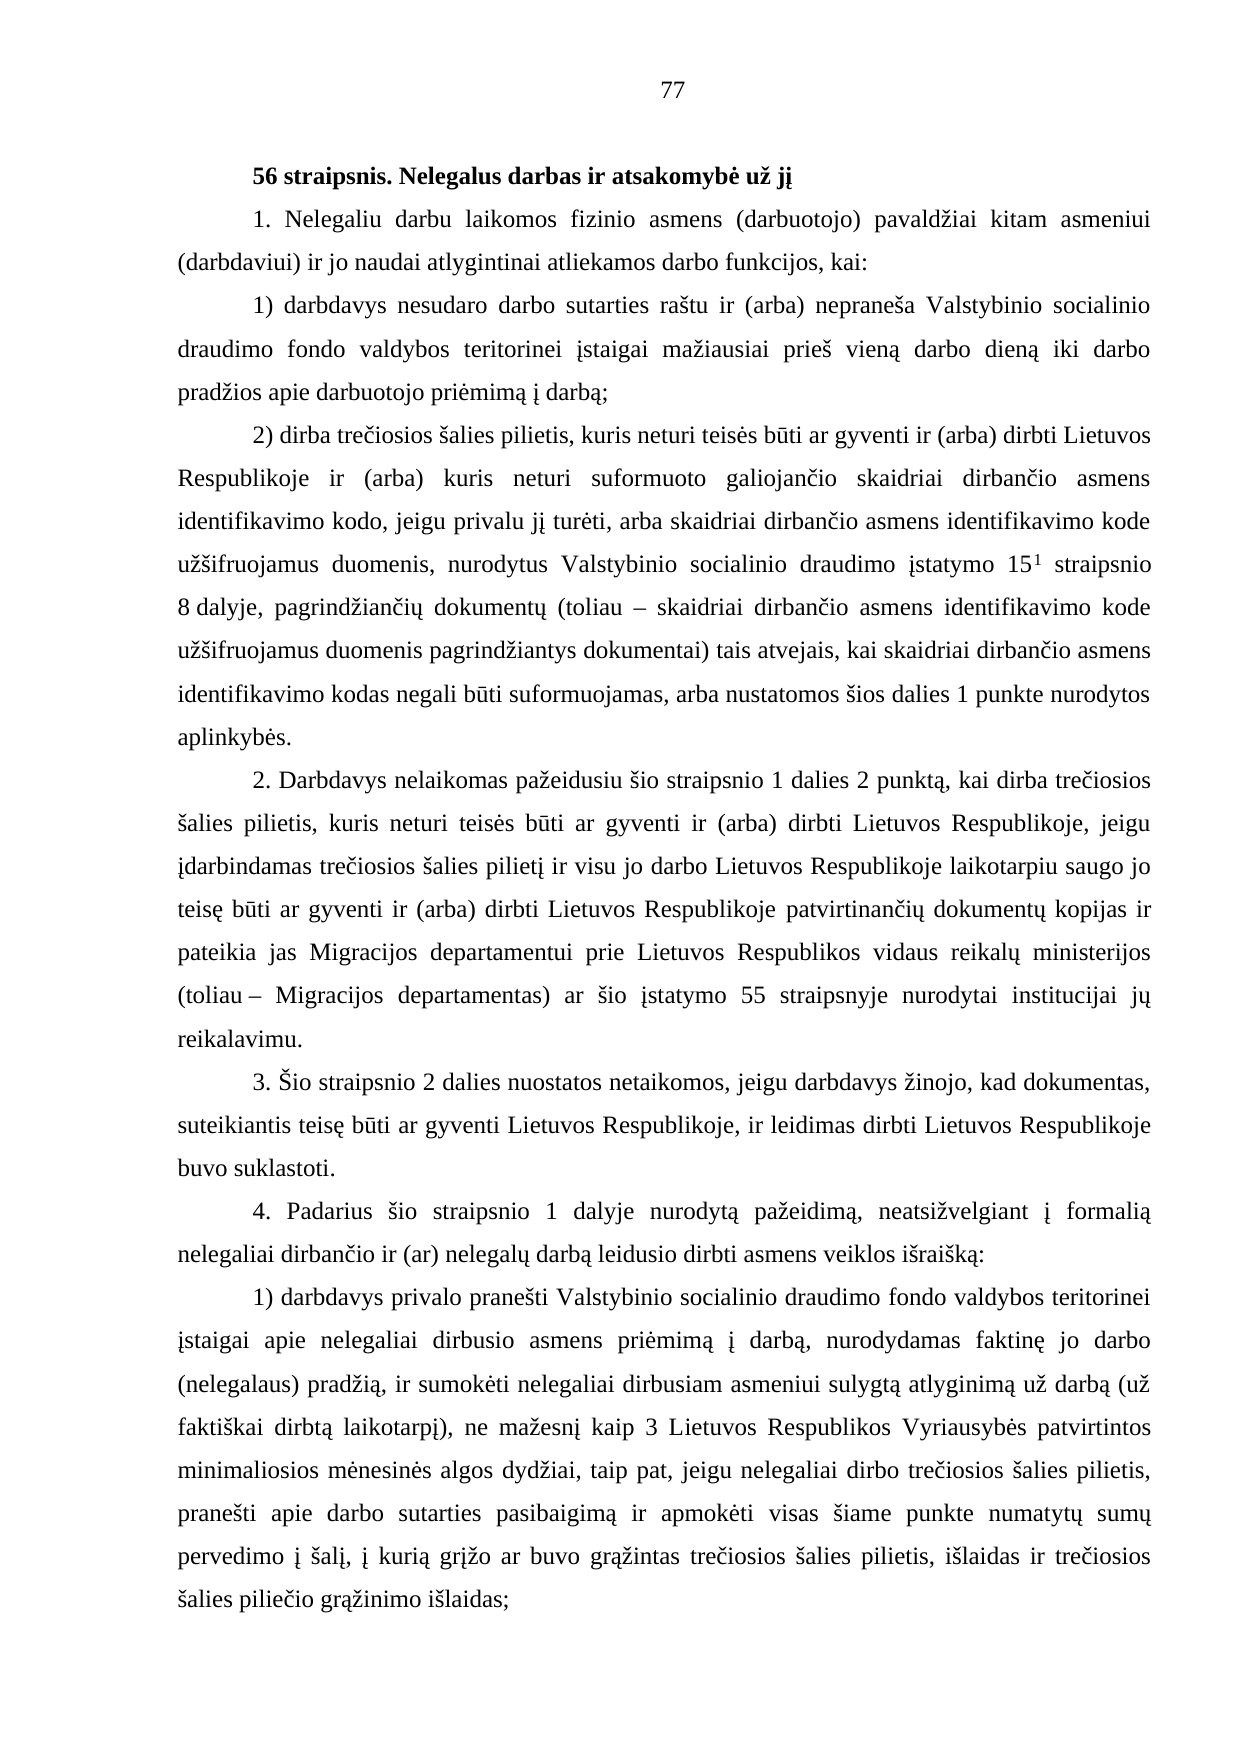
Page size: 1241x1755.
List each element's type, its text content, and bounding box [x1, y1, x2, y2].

text 1) darbdavys privalo pranešti Valstybinio socialinio draudimo fondo valdybos teritorinei įstaigai apie nelegaliai dirbusio asmens priėmimą į darbą, nurodydamas faktinę jo darbo (nelegalaus) pradžią, ir sumokėti nelegaliai dirbusiam asmeniui sulygtą atlyginimą už darbą (už faktiškai dirbtą laikotarpį), ne mažesnį kaip 3 Lietuvos Respublikos Vyriausybės patvirtintos minimaliosios mėnesinės algos dydžiai, taip pat, jeigu nelegaliai dirbo trečiosios šalies pilietis, pranešti apie darbo sutarties pasibaigimą ir apmokėti visas šiame punkte numatytų sumų pervedimo į šalį, į kurią grįžo ar buvo grąžintas trečiosios šalies pilietis, išlaidas ir trečiosios šalies piliečio grąžinimo išlaidas; [177, 1282, 1152, 1613]
text 2) dirba trečiosios šalies pilietis, kuris neturi teisės būti ar gyventi ir (arba) dirbti Lietuvos Respublikoje ir (arba) kuris neturi suformuoto galiojančio skaidriai dirbančio asmens identifikavimo kodo, jeigu privalu jį turėti, arba skaidriai dirbančio asmens identifikavimo kode užšifruojamus duomenis, nurodytus Valstybinio socialinio draudimo įstatymo 151 straipsnio 8 dalyje, pagrindžiančių dokumentų (toliau – skaidriai dirbančio asmens identifikavimo kode užšifruojamus duomenis pagrindžiantys dokumentai) tais atvejais, kai skaidriai dirbančio asmens identifikavimo kodas negali būti suformuojamas, arba nustatomos šios dalies 1 punkte nurodytos aplinkybės. [177, 420, 1152, 751]
text 1) darbdavys nesudaro darbo sutarties raštu ir (arba) nepraneša Valstybinio socialinio draudimo fondo valdybos teritorinei įstaigai mažiausiai prieš vieną darbo dieną iki darbo pradžios apie darbuotojo priėmimą į darbą; [177, 291, 1152, 406]
text 1. Nelegaliu darbu laikomos fizinio asmens (darbuotojo) pavaldžiai kitam asmeniui (darbdaviui) ir jo naudai atlygintinai atliekamos darbo funkcijos, kai: [177, 204, 1152, 276]
text 56 straipsnis. Nelegalus darbas ir atsakomybė už jį [177, 161, 1152, 190]
text 4. Padarius šio straipsnio 1 dalyje nurodytą pažeidimą, neatsižvelgiant į formalią nelegaliai dirbančio ir (ar) nelegalų darbą leidusio dirbti asmens veiklos išraišką: [177, 1196, 1152, 1268]
text 3. Šio straipsnio 2 dalies nuostatos netaikomos, jeigu darbdavys žinojo, kad dokumentas, suteikiantis teisę būti ar gyventi Lietuvos Respublikoje, ir leidimas dirbti Lietuvos Respublikoje buvo suklastoti. [177, 1067, 1152, 1182]
text 2. Darbdavys nelaikomas pažeidusiu šio straipsnio 1 dalies 2 punktą, kai dirba trečiosios šalies pilietis, kuris neturi teisės būti ar gyventi ir (arba) dirbti Lietuvos Respublikoje, jeigu įdarbindamas trečiosios šalies pilietį ir visu jo darbo Lietuvos Respublikoje laikotarpiu saugo jo teisę būti ar gyventi ir (arba) dirbti Lietuvos Respublikoje patvirtinančių dokumentų kopijas ir pateikia jas Migracijos departamentui prie Lietuvos Respublikos vidaus reikalų ministerijos (toliau – Migracijos departamentas) ar šio įstatymo 55 straipsnyje nurodytai institucijai jų reikalavimu. [177, 765, 1152, 1052]
